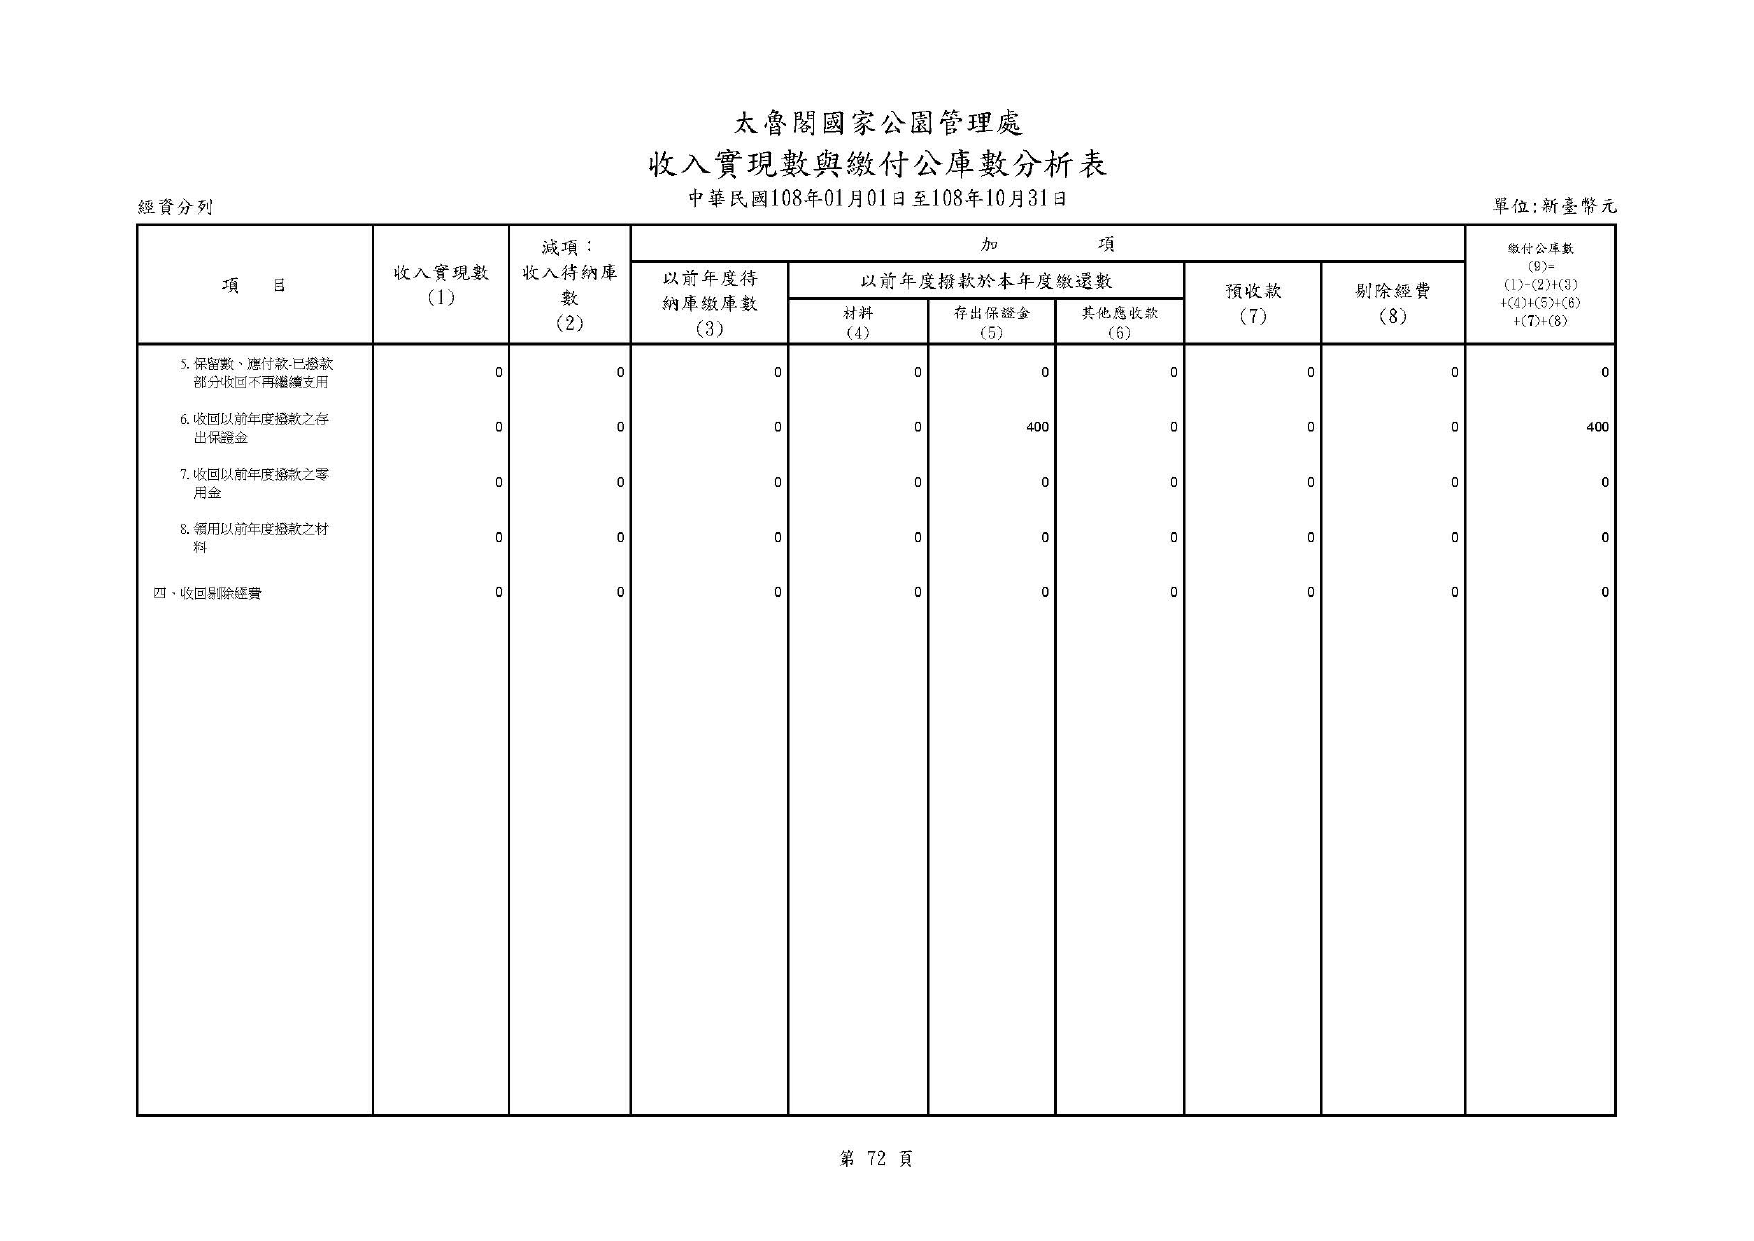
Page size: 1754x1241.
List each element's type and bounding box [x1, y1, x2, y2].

picture [59, 59, 1695, 1216]
